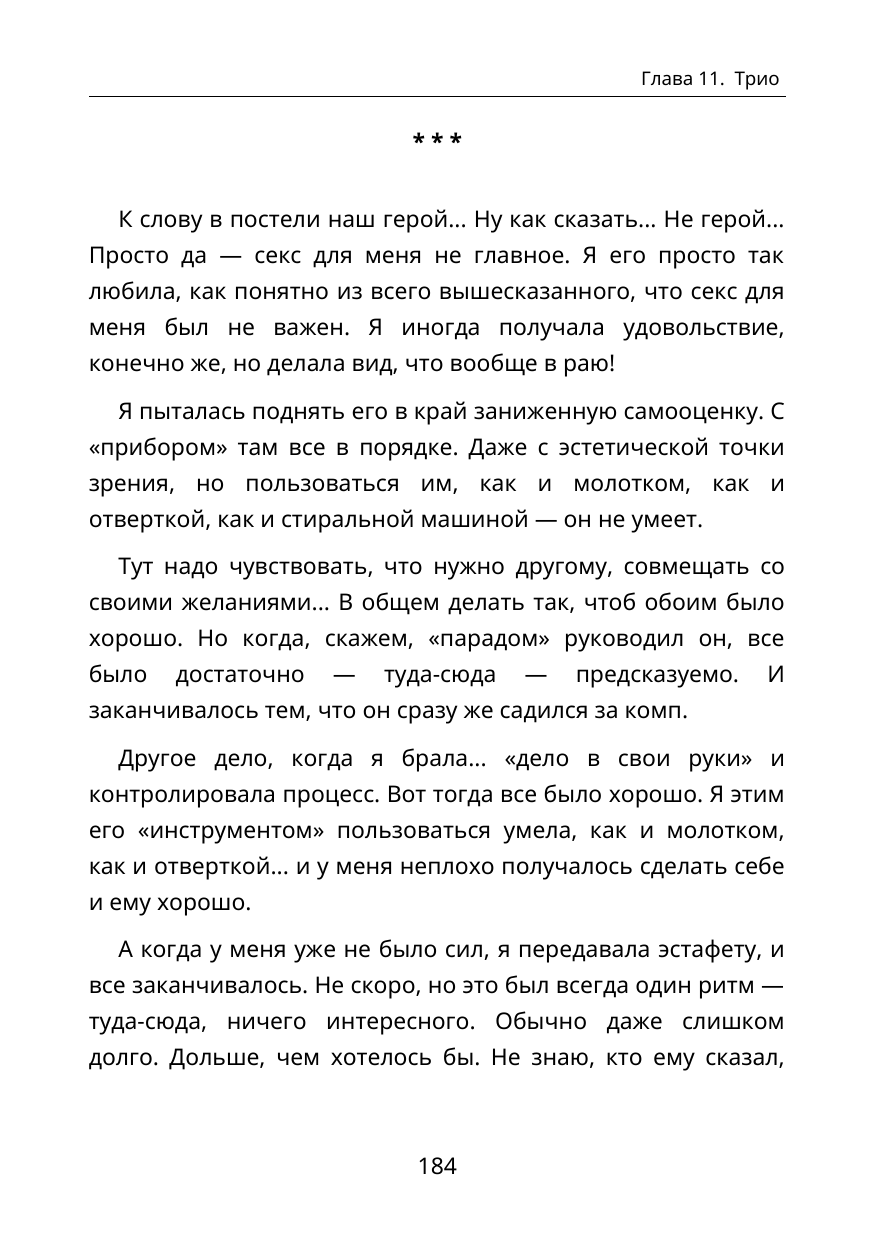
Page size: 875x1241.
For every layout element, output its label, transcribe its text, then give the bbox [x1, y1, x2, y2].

text А когда у меня уже не было сил, я передавала эстафету, и все заканчивалось. Не скоро, но это был всегда один ритм — туда-сюда, ничего интересного. Обычно даже слишком долго. Дольше, чем хотелось бы. Не знаю, кто ему сказал, [88, 933, 786, 1072]
subtitle * * * [88, 126, 786, 157]
text Другое дело, когда я брала... «дело в свои руки» и контролировала процесс. Вот тогда все было хорошо. Я этим его «инструментом» пользоваться умела, как и молотком, как и отверткой... и у меня неплохо получалось сделать себе и ему хорошо. [88, 742, 786, 917]
text Тут надо чувствовать, что нужно другому, совмещать со своими желаниями... В общем делать так, чтоб обоим было хорошо. Но когда, скажем, «парадом» руководил он, все было достаточно — туда-сюда — предсказуемо. И заканчивалось тем, что он сразу же садился за комп. [88, 550, 786, 725]
text К слову в постели наш герой... Ну как сказать... Не герой... Просто да — секс для меня не главное. Я его просто так любила, как понятно из всего вышесказанного, что секс для меня был не важен. Я иногда получала удовольствие, конечно же, но делала вид, что вообще в раю! [88, 203, 786, 378]
text Я пыталась поднять его в край заниженную самооценку. С «прибором» там все в порядке. Даже с эстетической точки зрения, но пользоваться им, как и молотком, как и отверткой, как и стиральной машиной — он не умеет. [88, 395, 786, 534]
